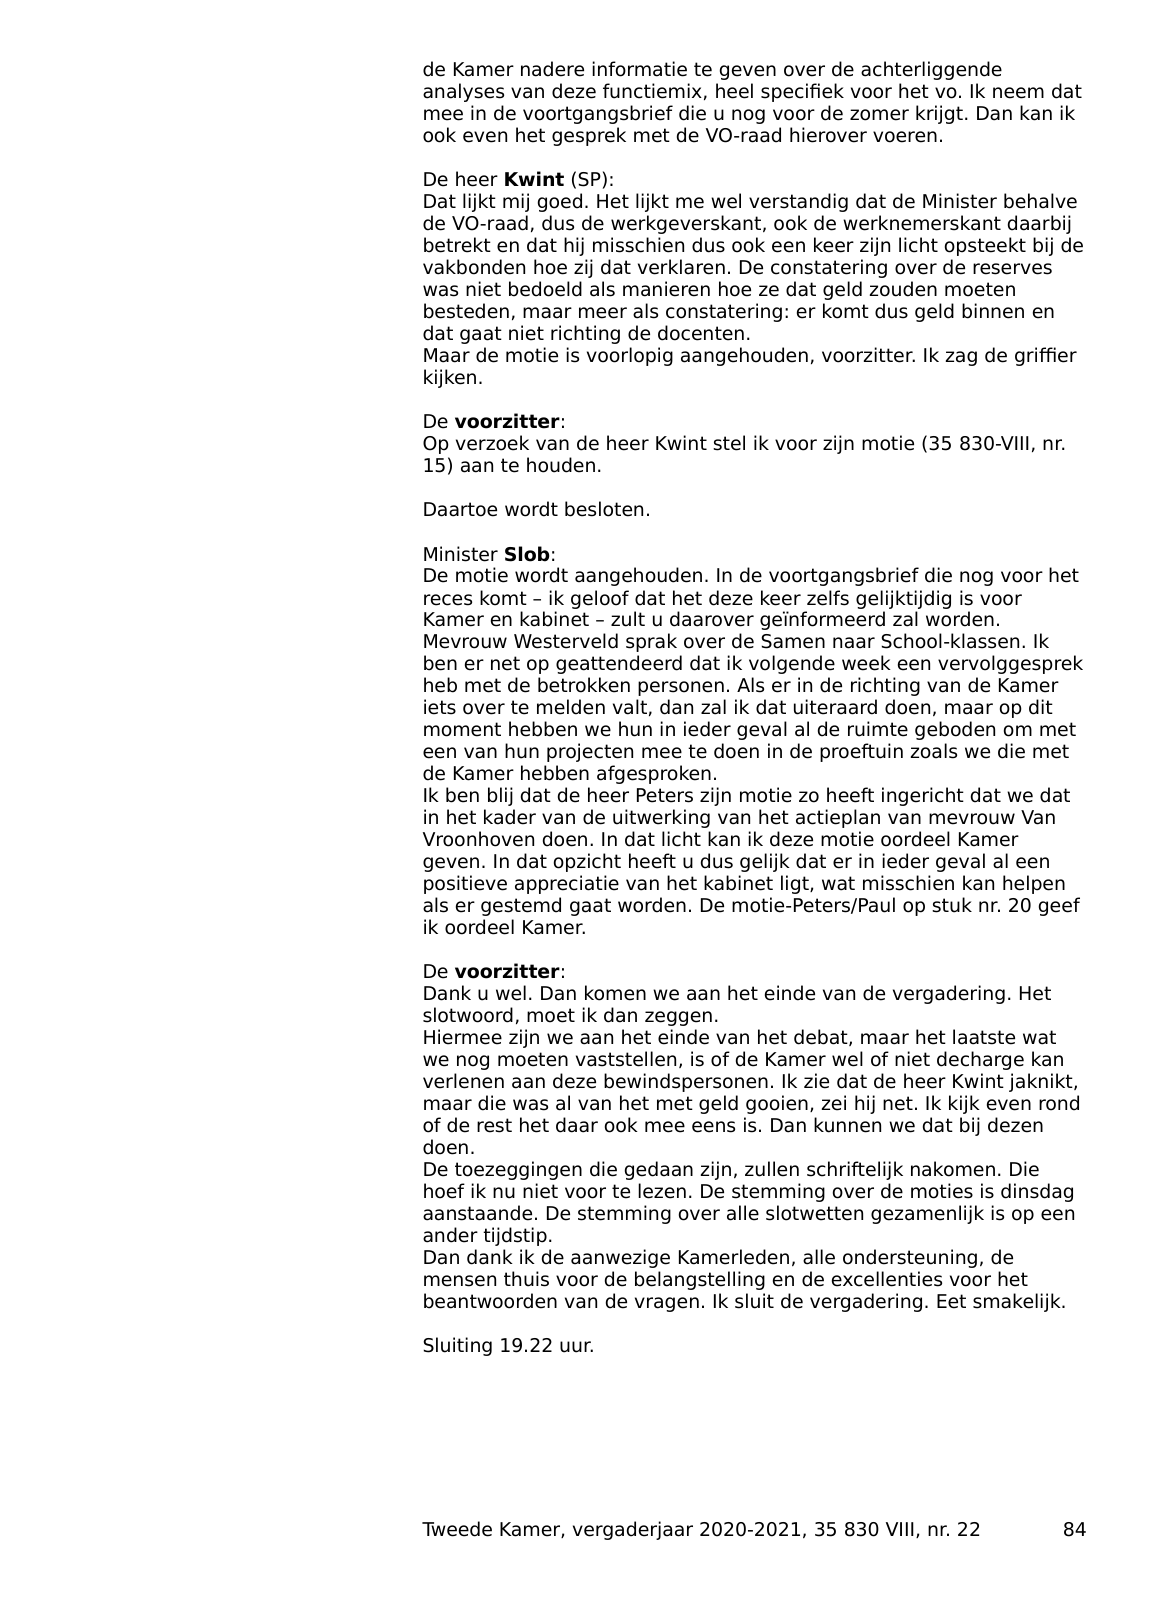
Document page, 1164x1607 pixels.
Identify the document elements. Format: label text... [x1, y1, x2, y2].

text De heer Kwint (SP): [422, 169, 1087, 191]
text De voorzitter: [422, 961, 1087, 983]
text De voorzitter: [422, 411, 1087, 433]
text Op verzoek van de heer Kwint stel ik voor zijn motie (35 830-VIII, nr. 15) aan te houden. [422, 433, 1087, 477]
text Sluiting 19.22 uur. [422, 1335, 1087, 1357]
text Mevrouw Westerveld sprak over de Samen naar School-klassen. Ik ben er net op geattendeerd dat ik volgende week een vervolggesprek heb met de betrokken personen. Als er in de richting van de Kamer iets over te melden valt, dan zal ik dat uiteraard doen, maar op dit moment hebben we hun in ieder geval al de ruimte geboden om met een van hun projecten mee te doen in de proeftuin zoals we die met de Kamer hebben afgesproken. [422, 631, 1087, 785]
text Minister Slob: [422, 543, 1087, 565]
text Maar de motie is voorlopig aangehouden, voorzitter. Ik zag de griffier kijken. [422, 345, 1087, 389]
text De motie wordt aangehouden. In de voortgangsbrief die nog voor het reces komt – ik geloof dat het deze keer zelfs gelijktijdig is voor Kamer en kabinet – zult u daarover geïnformeerd zal worden. [422, 565, 1087, 631]
text Daartoe wordt besloten. [422, 499, 1087, 521]
text de Kamer nadere informatie te geven over de achterliggende analyses van deze functiemix, heel specifiek voor het vo. Ik neem dat mee in de voortgangsbrief die u nog voor de zomer krijgt. Dan kan ik ook even het gesprek met de VO-raad hierover voeren. [422, 59, 1087, 147]
text Hiermee zijn we aan het einde van het debat, maar het laatste wat we nog moeten vaststellen, is of de Kamer wel of niet decharge kan verlenen aan deze bewindspersonen. Ik zie dat de heer Kwint jaknikt, maar die was al van het met geld gooien, zei hij net. Ik kijk even rond of de rest het daar ook mee eens is. Dan kunnen we dat bij dezen doen. [422, 1027, 1087, 1159]
text Dat lijkt mij goed. Het lijkt me wel verstandig dat de Minister behalve de VO-raad, dus de werkgeverskant, ook de werknemerskant daarbij betrekt en dat hij misschien dus ook een keer zijn licht opsteekt bij de vakbonden hoe zij dat verklaren. De constatering over de reserves was niet bedoeld als manieren hoe ze dat geld zouden moeten besteden, maar meer als constatering: er komt dus geld binnen en dat gaat niet richting de docenten. [422, 191, 1087, 345]
text Dank u wel. Dan komen we aan het einde van de vergadering. Het slotwoord, moet ik dan zeggen. [422, 983, 1087, 1027]
text Dan dank ik de aanwezige Kamerleden, alle ondersteuning, de mensen thuis voor de belangstelling en de excellenties voor het beantwoorden van de vragen. Ik sluit de vergadering. Eet smakelijk. [422, 1247, 1087, 1313]
text Ik ben blij dat de heer Peters zijn motie zo heeft ingericht dat we dat in het kader van de uitwerking van het actieplan van mevrouw Van Vroonhoven doen. In dat licht kan ik deze motie oordeel Kamer geven. In dat opzicht heeft u dus gelijk dat er in ieder geval al een positieve appreciatie van het kabinet ligt, wat misschien kan helpen als er gestemd gaat worden. De motie-Peters/Paul op stuk nr. 20 geef ik oordeel Kamer. [422, 785, 1087, 939]
text De toezeggingen die gedaan zijn, zullen schriftelijk nakomen. Die hoef ik nu niet voor te lezen. De stemming over de moties is dinsdag aanstaande. De stemming over alle slotwetten gezamenlijk is op een ander tijdstip. [422, 1159, 1087, 1247]
